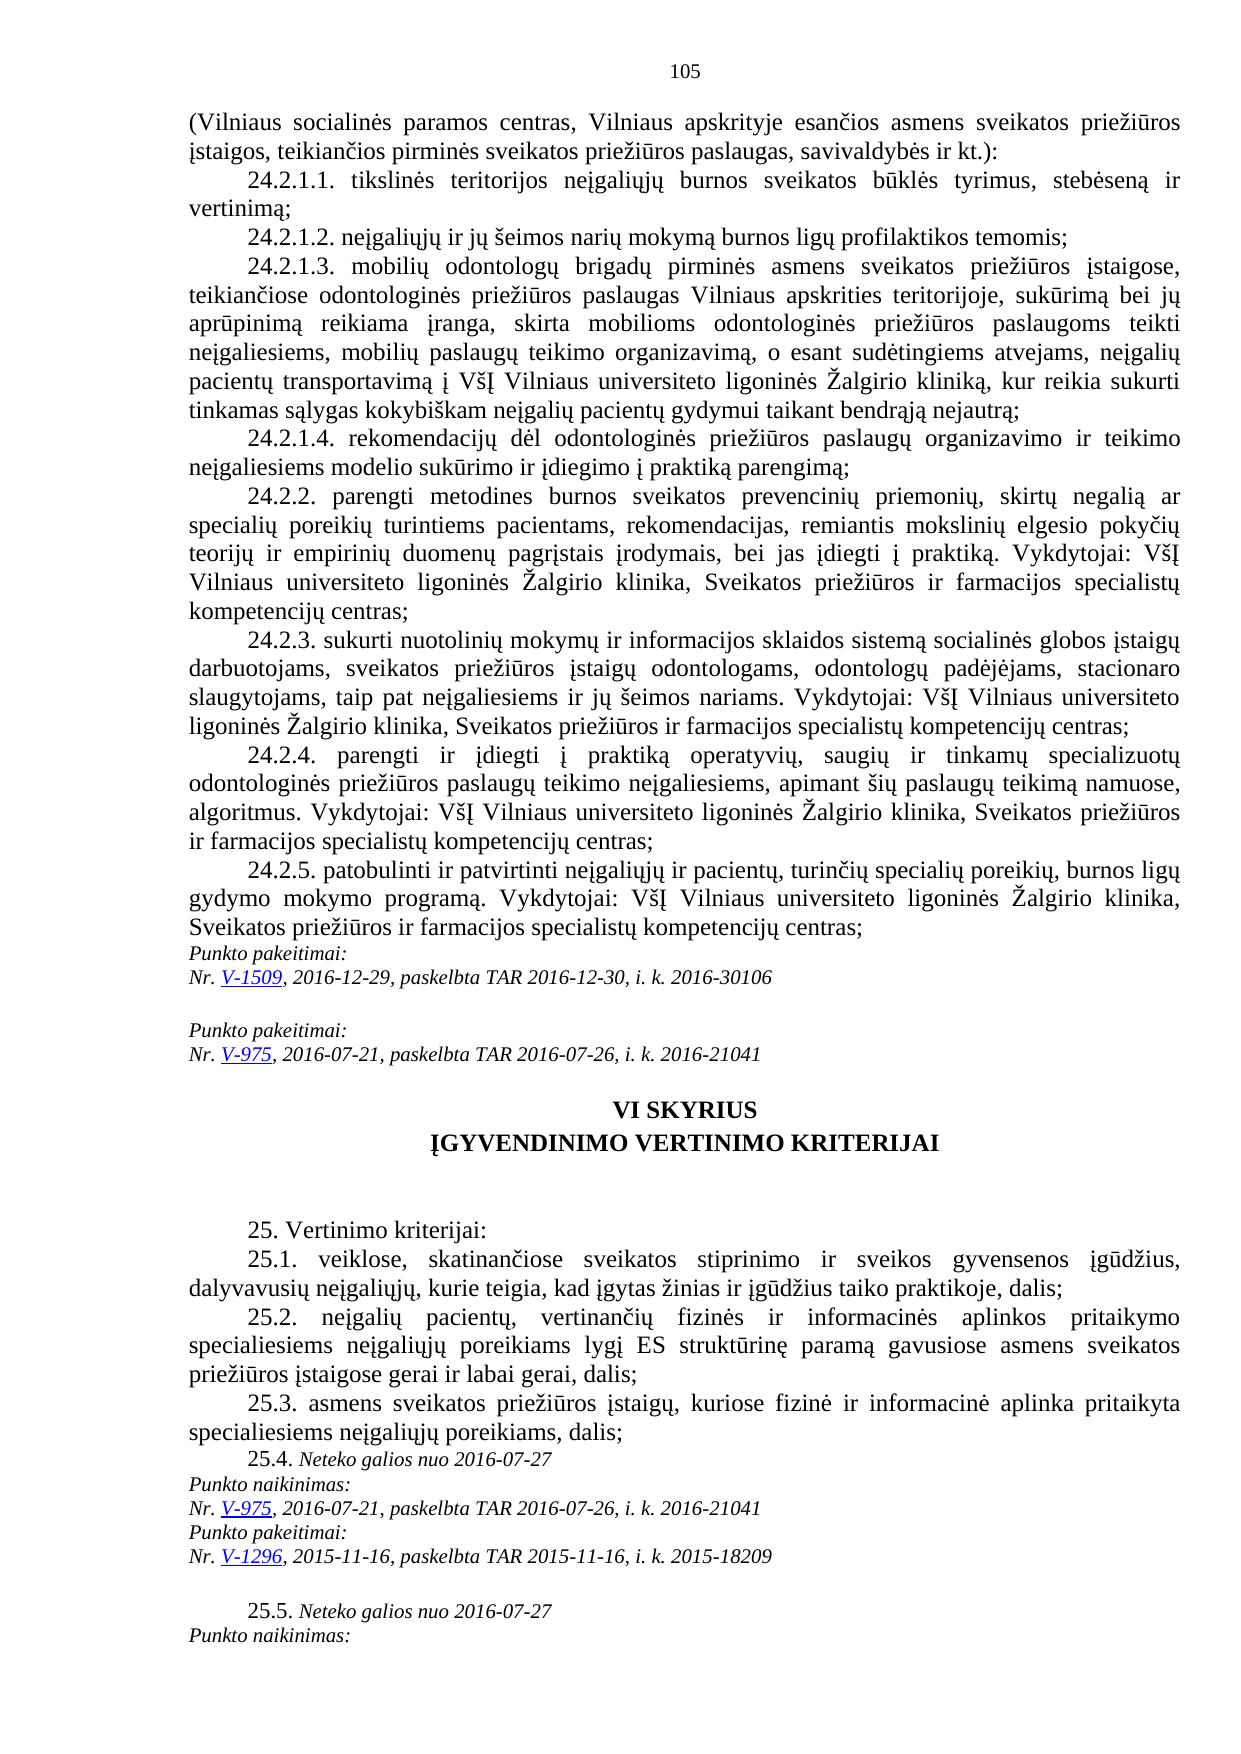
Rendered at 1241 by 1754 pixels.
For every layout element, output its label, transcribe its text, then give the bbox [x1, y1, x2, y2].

text 24.2.5. patobulinti ir patvirtinti neįgaliųjų ir pacientų, turinčių specialių poreikių, burnos ligų gydymo mokymo programą. Vykdytojai: VšĮ Vilniaus universiteto ligoninės Žalgirio klinika, Sveikatos priežiūros ir farmacijos specialistų kompetencijų centras; [188, 855, 1181, 941]
text 24.2.2. parengti metodines burnos sveikatos prevencinių priemonių, skirtų negalią ar specialių poreikių turintiems pacientams, rekomendacijas, remiantis mokslinių elgesio pokyčių teorijų ir empirinių duomenų pagrįstais įrodymais, bei jas įdiegti į praktiką. Vykdytojai: VšĮ Vilniaus universiteto ligoninės Žalgirio klinika, Sveikatos priežiūros ir farmacijos specialistų kompetencijų centras; [188, 481, 1181, 625]
text 25.3. asmens sveikatos priežiūros įstaigų, kuriose fizinė ir informacinė aplinka pritaikyta specialiesiems neįgaliųjų poreikiams, dalis; [188, 1388, 1181, 1445]
text 25.4. Neteko galios nuo 2016-07-27 [188, 1445, 1181, 1472]
text 24.2.1.1. tikslinės teritorijos neįgaliųjų burnos sveikatos būklės tyrimus, stebėseną ir vertinimą; [188, 165, 1181, 222]
text Punkto pakeitimai: [188, 941, 1181, 965]
text Nr. V-1296, 2015-11-16, paskelbta TAR 2015-11-16, i. k. 2015-18209 [188, 1544, 1181, 1568]
text 24.2.4. parengti ir įdiegti į praktiką operatyvių, saugių ir tinkamų specializuotų odontologinės priežiūros paslaugų teikimo neįgaliesiems, apimant šių paslaugų teikimą namuose, algoritmus. Vykdytojai: VšĮ Vilniaus universiteto ligoninės Žalgirio klinika, Sveikatos priežiūros ir farmacijos specialistų kompetencijų centras; [188, 740, 1181, 855]
text VI SKYRIUS [188, 1095, 1181, 1123]
text 24.2.3. sukurti nuotolinių mokymų ir informacijos sklaidos sistemą socialinės globos įstaigų darbuotojams, sveikatos priežiūros įstaigų odontologams, odontologų padėjėjams, stacionaro slaugytojams, taip pat neįgaliesiems ir jų šeimos nariams. Vykdytojai: VšĮ Vilniaus universiteto ligoninės Žalgirio klinika, Sveikatos priežiūros ir farmacijos specialistų kompetencijų centras; [188, 625, 1181, 740]
text Punkto pakeitimai: [188, 1520, 1181, 1544]
text 24.2.1.3. mobilių odontologų brigadų pirminės asmens sveikatos priežiūros įstaigose, teikiančiose odontologinės priežiūros paslaugas Vilniaus apskrities teritorijoje, sukūrimą bei jų aprūpinimą reikiama įranga, skirta mobilioms odontologinės priežiūros paslaugoms teikti neįgaliesiems, mobilių paslaugų teikimo organizavimą, o esant sudėtingiems atvejams, neįgalių pacientų transportavimą į VšĮ Vilniaus universiteto ligoninės Žalgirio kliniką, kur reikia sukurti tinkamas sąlygas kokybiškam neįgalių pacientų gydymui taikant bendrąją nejautrą; [188, 251, 1181, 423]
text 24.2.1.4. rekomendacijų dėl odontologinės priežiūros paslaugų organizavimo ir teikimo neįgaliesiems modelio sukūrimo ir įdiegimo į praktiką parengimą; [188, 423, 1181, 481]
text 25.5. Neteko galios nuo 2016-07-27 [188, 1597, 1181, 1623]
text Nr. V-975, 2016-07-21, paskelbta TAR 2016-07-26, i. k. 2016-21041 [188, 1042, 1181, 1066]
text Punkto naikinimas: [188, 1472, 1181, 1496]
text Nr. V-1509, 2016-12-29, paskelbta TAR 2016-12-30, i. k. 2016-30106 [188, 965, 1181, 989]
text ĮGYVENDINIMO VERTINIMO KRITERIJAI [188, 1128, 1181, 1156]
text 25. Vertinimo kriterijai: [247, 1215, 1181, 1244]
text Punkto pakeitimai: [188, 1018, 1181, 1042]
text Nr. V-975, 2016-07-21, paskelbta TAR 2016-07-26, i. k. 2016-21041 [188, 1496, 1181, 1520]
text 25.1. veiklose, skatinančiose sveikatos stiprinimo ir sveikos gyvensenos įgūdžius, dalyvavusių neįgaliųjų, kurie teigia, kad įgytas žinias ir įgūdžius taiko praktikoje, dalis; [188, 1244, 1181, 1302]
text 24.2.1.2. neįgaliųjų ir jų šeimos narių mokymą burnos ligų profilaktikos temomis; [188, 222, 1181, 251]
text (Vilniaus socialinės paramos centras, Vilniaus apskrityje esančios asmens sveikatos priežiūros įstaigos, teikiančios pirminės sveikatos priežiūros paslaugas, savivaldybės ir kt.): [188, 107, 1181, 165]
text Punkto naikinimas: [188, 1623, 1181, 1647]
text 25.2. neįgalių pacientų, vertinančių fizinės ir informacinės aplinkos pritaikymo specialiesiems neįgaliųjų poreikiams lygį ES struktūrinę paramą gavusiose asmens sveikatos priežiūros įstaigose gerai ir labai gerai, dalis; [188, 1302, 1181, 1388]
